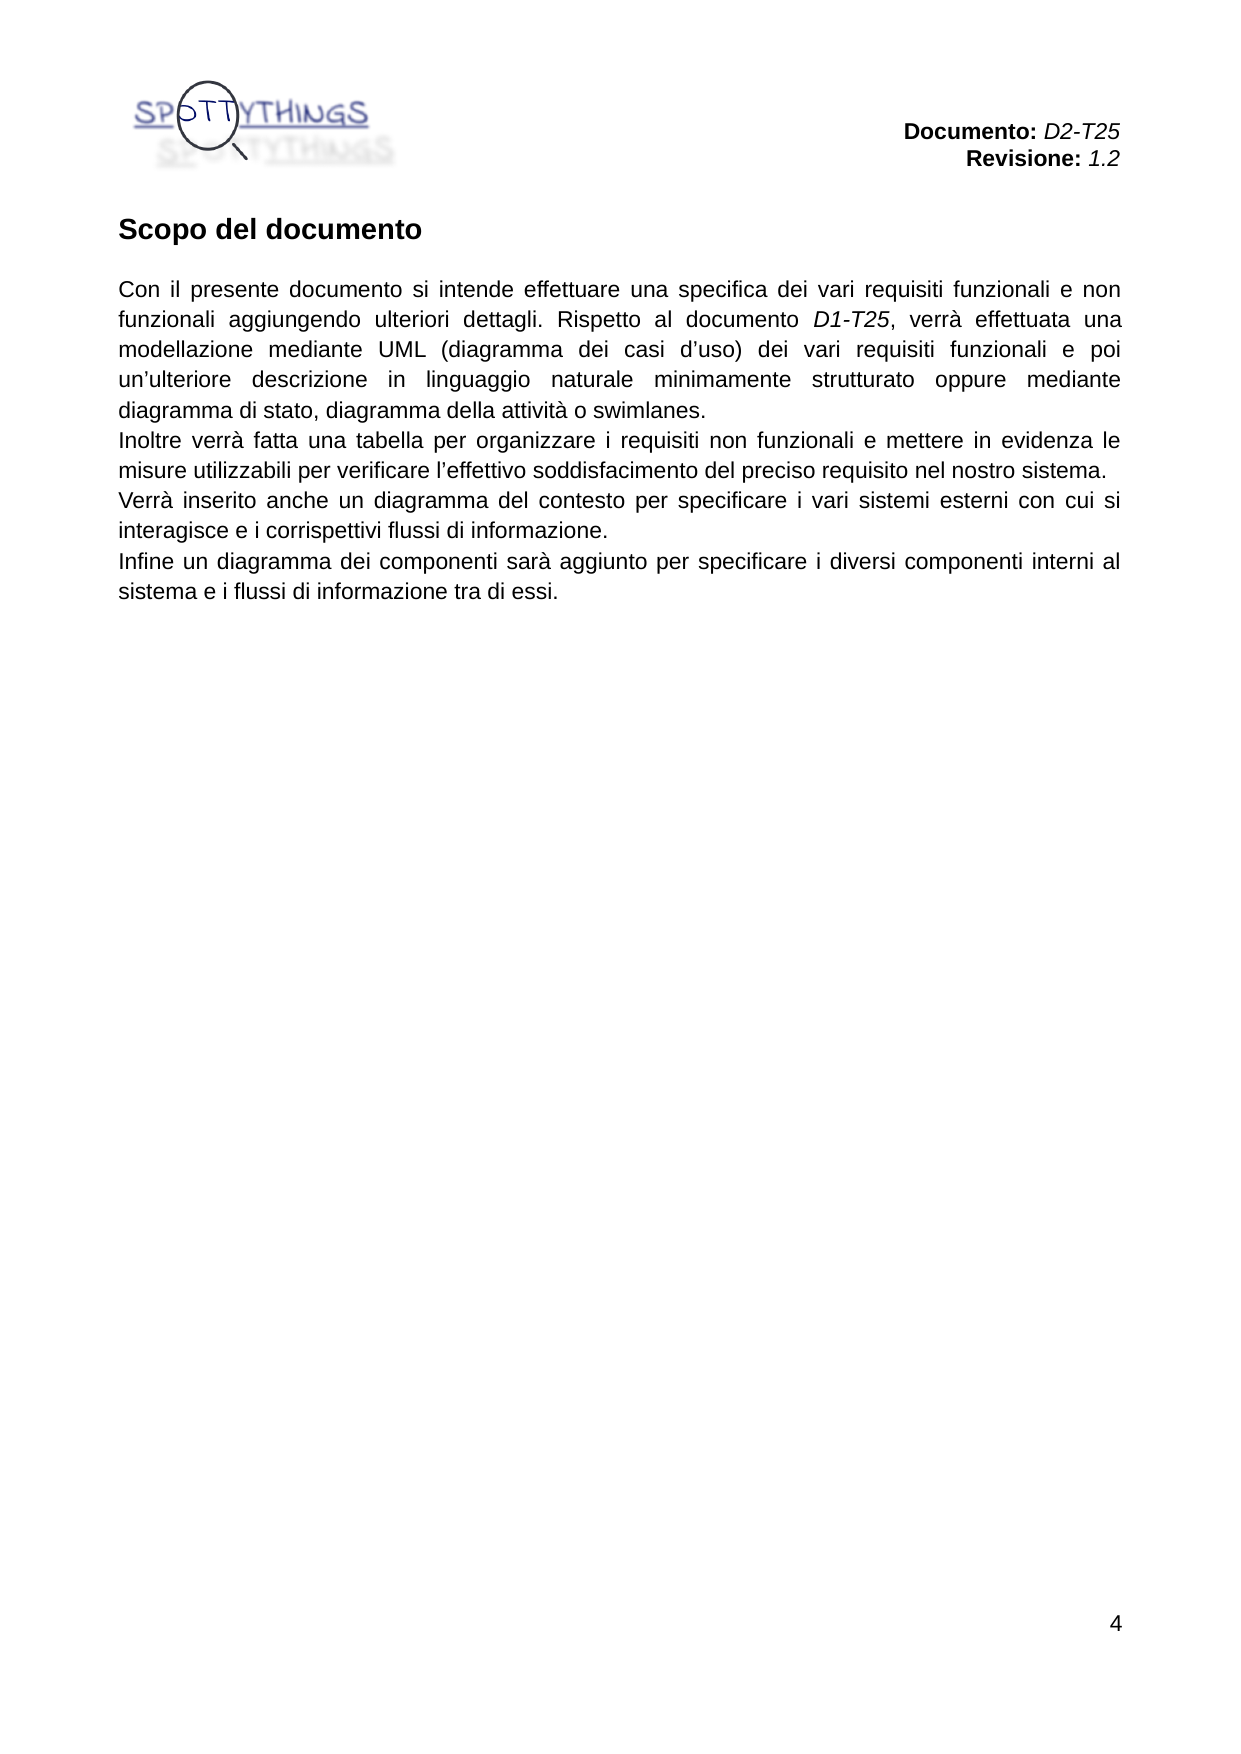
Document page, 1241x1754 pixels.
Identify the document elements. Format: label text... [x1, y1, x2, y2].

text Inoltre verrà fatta una tabella per organizzare i requisiti non funzionali e mettere in evidenza le misure utilizzabili per verificare l’effettivo soddisfacimento del preciso requisito nel nostro sistema. [118, 427, 1122, 483]
subtitle Scopo del documento [118, 212, 1122, 246]
picture [123, 73, 399, 187]
text Con il presente documento si intende effettuare una specifica dei vari requisiti funzionali e non funzionali aggiungendo ulteriori dettagli. Rispetto al documento D1-T25, verrà effettuata una modellazione mediante UML (diagramma dei casi d’uso) dei vari requisiti funzionali e poi un’ulteriore descrizione in linguaggio naturale minimamente strutturato oppure mediante diagramma di stato, diagramma della attività o swimlanes. [118, 276, 1122, 423]
text Verrà inserito anche un diagramma del contesto per specificare i vari sistemi esterni con cui si interagisce e i corrispettivi flussi di informazione. [118, 487, 1122, 544]
text Infine un diagramma dei componenti sarà aggiunto per specificare i diversi componenti interni al sistema e i flussi di informazione tra di essi. [118, 548, 1122, 604]
